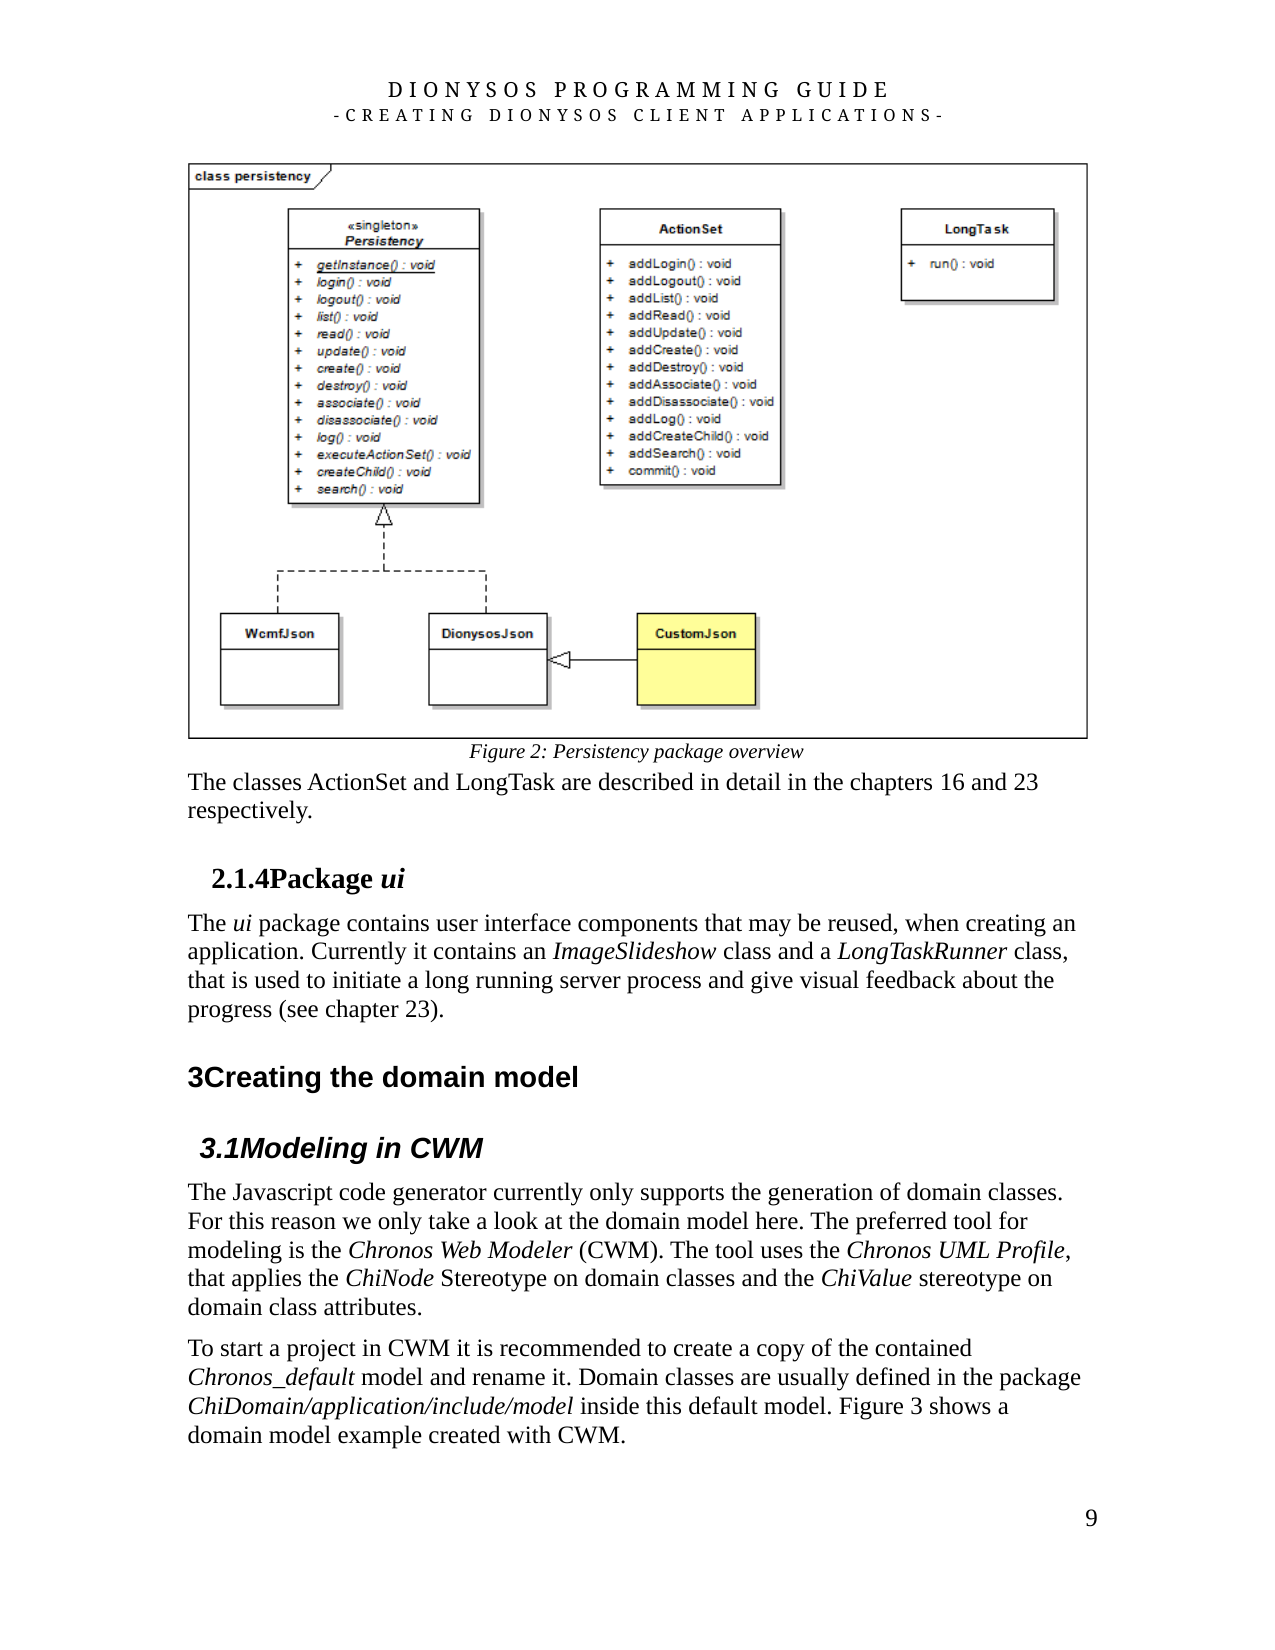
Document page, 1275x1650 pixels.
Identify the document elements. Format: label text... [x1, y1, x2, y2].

text Figure 2: Persistency package overview [187, 739, 1087, 763]
text The ui package contains user interface components that may be reused, when creating an application. Currently it contains an ImageSlideshow class and a LongTaskRunner class, that is used to initiate a long running server process and give visual feedback about the progress (see chapter 23). [187, 908, 1087, 1023]
text The Javascript code generator currently only supports the generation of domain classes. For this reason we only take a look at the domain model here. The preferred tool for modeling is the Chronos Web Modeler (CWM). The tool uses the Chronos UML Profile, that applies the ChiNode Stereotype on domain classes and the ChiValue stereotype on domain class attributes. [187, 1177, 1087, 1321]
text The classes ActionSet and LongTask are described in detail in the chapters 16 and 23 respectively. [187, 763, 1087, 824]
picture [187, 162, 1088, 739]
subtitle Creating the domain model [187, 1060, 1087, 1094]
text To start a project in CWM it is recommended to create a copy of the contained Chronos_default model and rename it. Domain classes are usually defined in the package ChiDomain/application/include/model inside this default model. Figure 3 shows a domain model example created with CWM. [187, 1333, 1087, 1448]
subtitle Modeling in CWM [187, 1131, 1087, 1165]
text [187, 150, 1087, 162]
subtitle Package ui [187, 862, 1087, 895]
